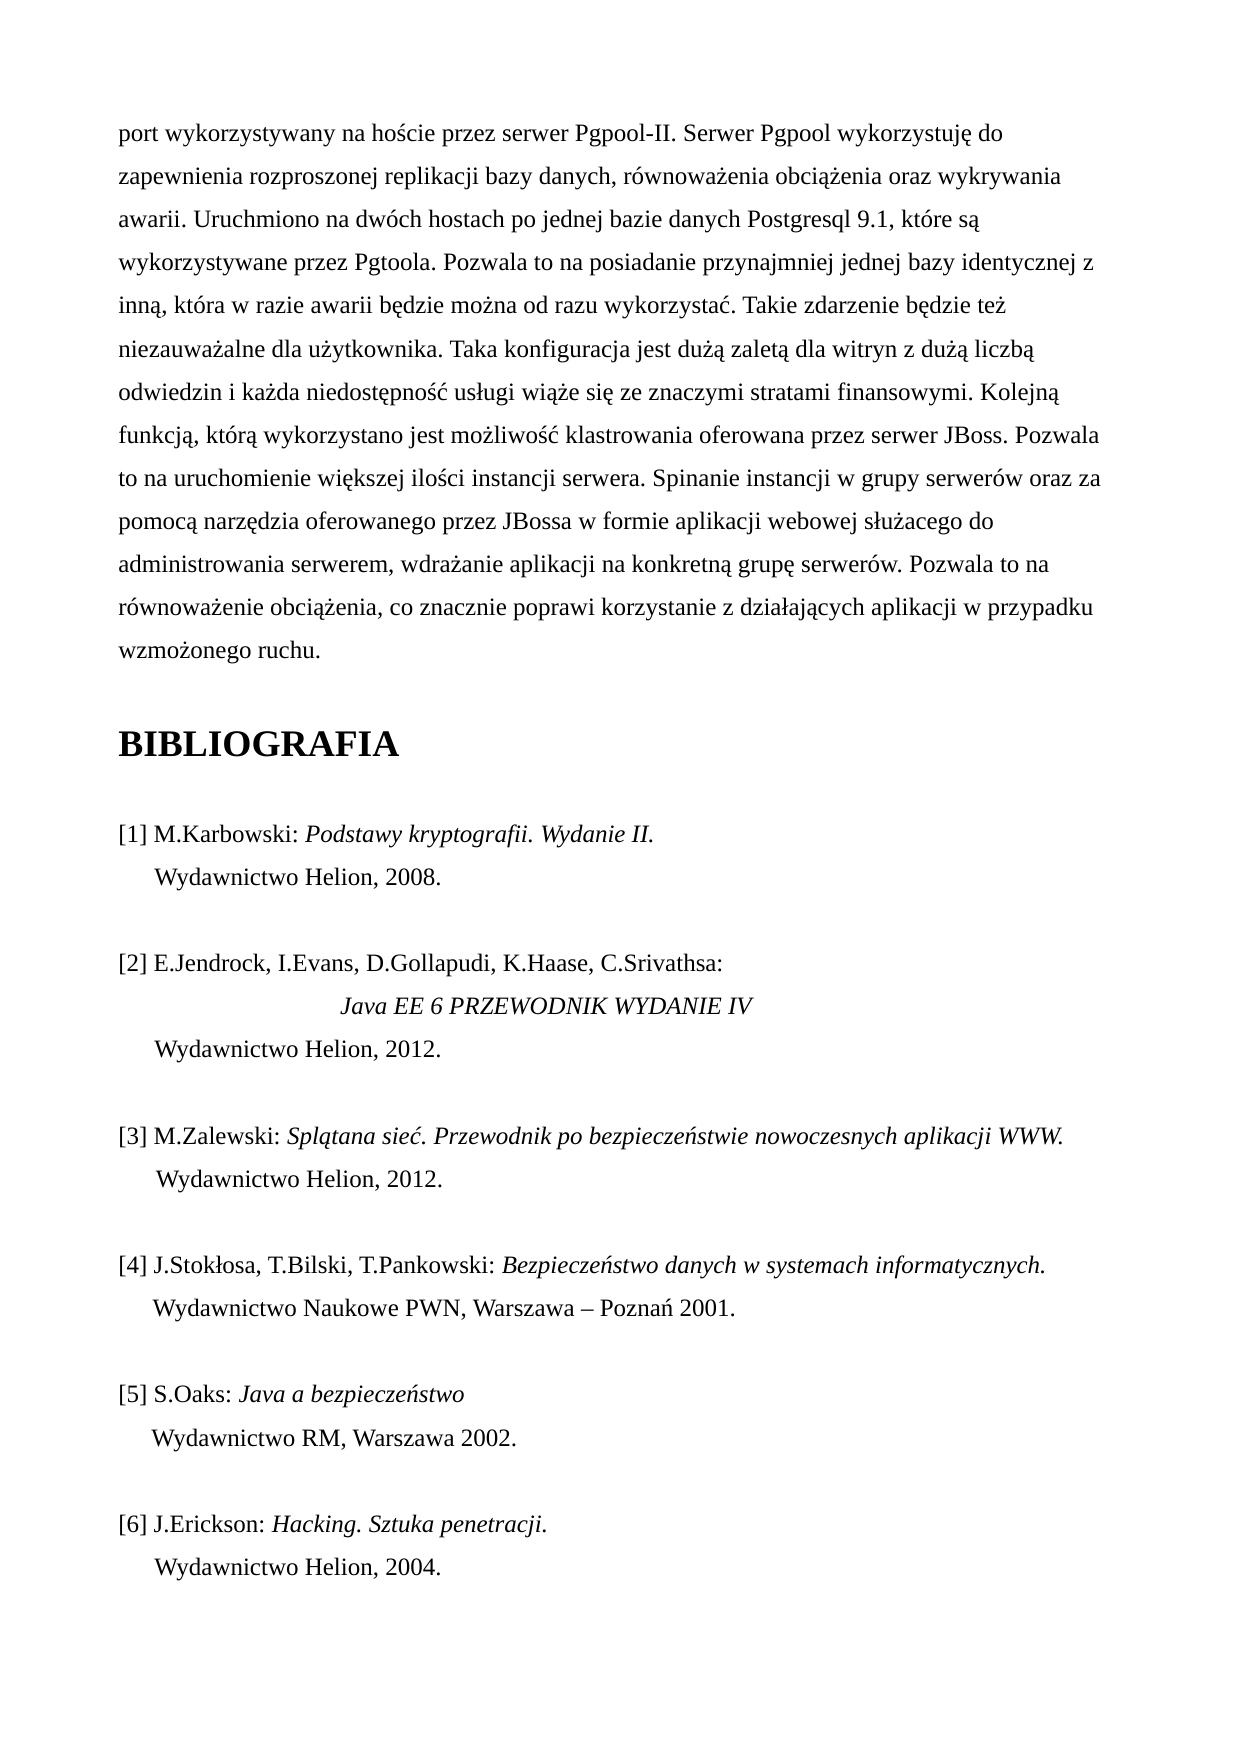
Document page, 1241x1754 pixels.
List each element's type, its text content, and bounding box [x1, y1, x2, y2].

text BIBLIOGRAFIA [118, 722, 1122, 765]
text [5] S.Oaks: Java a bezpieczeństwo [118, 1379, 1122, 1408]
text Wydawnictwo Helion, 2012. [118, 1034, 1122, 1063]
text Wydawnictwo Naukowe PWN, Warszawa – Poznań 2001. [118, 1293, 1122, 1322]
text Wydawnictwo Helion, 2004. [118, 1552, 1122, 1581]
text Java EE 6 PRZEWODNIK WYDANIE IV [118, 991, 1122, 1020]
text [2] E.Jendrock, I.Evans, D.Gollapudi, K.Haase, C.Srivathsa: [118, 948, 1122, 977]
text [4] J.Stokłosa, T.Bilski, T.Pankowski: Bezpieczeństwo danych w systemach informatycznych. [118, 1250, 1122, 1279]
text Wydawnictwo Helion, 2008. [118, 862, 1122, 891]
text port wykorzystywany na hoście przez serwer Pgpool-II. Serwer Pgpool wykorzystuję do zapewnienia rozproszonej replikacji bazy danych, równoważenia obciążenia oraz wykrywania awarii. Uruchmiono na dwóch hostach po jednej bazie danych Postgresql 9.1, które są wykorzystywane przez Pgtoola. Pozwala to na posiadanie przynajmniej jednej bazy identycznej z inną, która w razie awarii będzie można od razu wykorzystać. Takie zdarzenie będzie też niezauważalne dla użytkownika. Taka konfiguracja jest dużą zaletą dla witryn z dużą liczbą odwiedzin i każda niedostępność usługi wiąże się ze znaczymi stratami finansowymi. Kolejną funkcją, którą wykorzystano jest możliwość klastrowania oferowana przez serwer JBoss. Pozwala to na uruchomienie większej ilości instancji serwera. Spinanie instancji w grupy serwerów oraz za pomocą narzędzia oferowanego przez JBossa w formie aplikacji webowej służacego do administrowania serwerem, wdrażanie aplikacji na konkretną grupę serwerów. Pozwala to na równoważenie obciążenia, co znacznie poprawi korzystanie z działających aplikacji w przypadku wzmożonego ruchu. [118, 118, 1122, 664]
text Wydawnictwo Helion, 2012. [118, 1164, 1122, 1193]
text Wydawnictwo RM, Warszawa 2002. [118, 1423, 1122, 1451]
text [1] M.Karbowski: Podstawy kryptografii. Wydanie II. [118, 819, 1122, 848]
text [6] J.Erickson: Hacking. Sztuka penetracji. [118, 1509, 1122, 1538]
text [3] M.Zalewski: Splątana sieć. Przewodnik po bezpieczeństwie nowoczesnych aplikacji WWW. [118, 1121, 1122, 1149]
